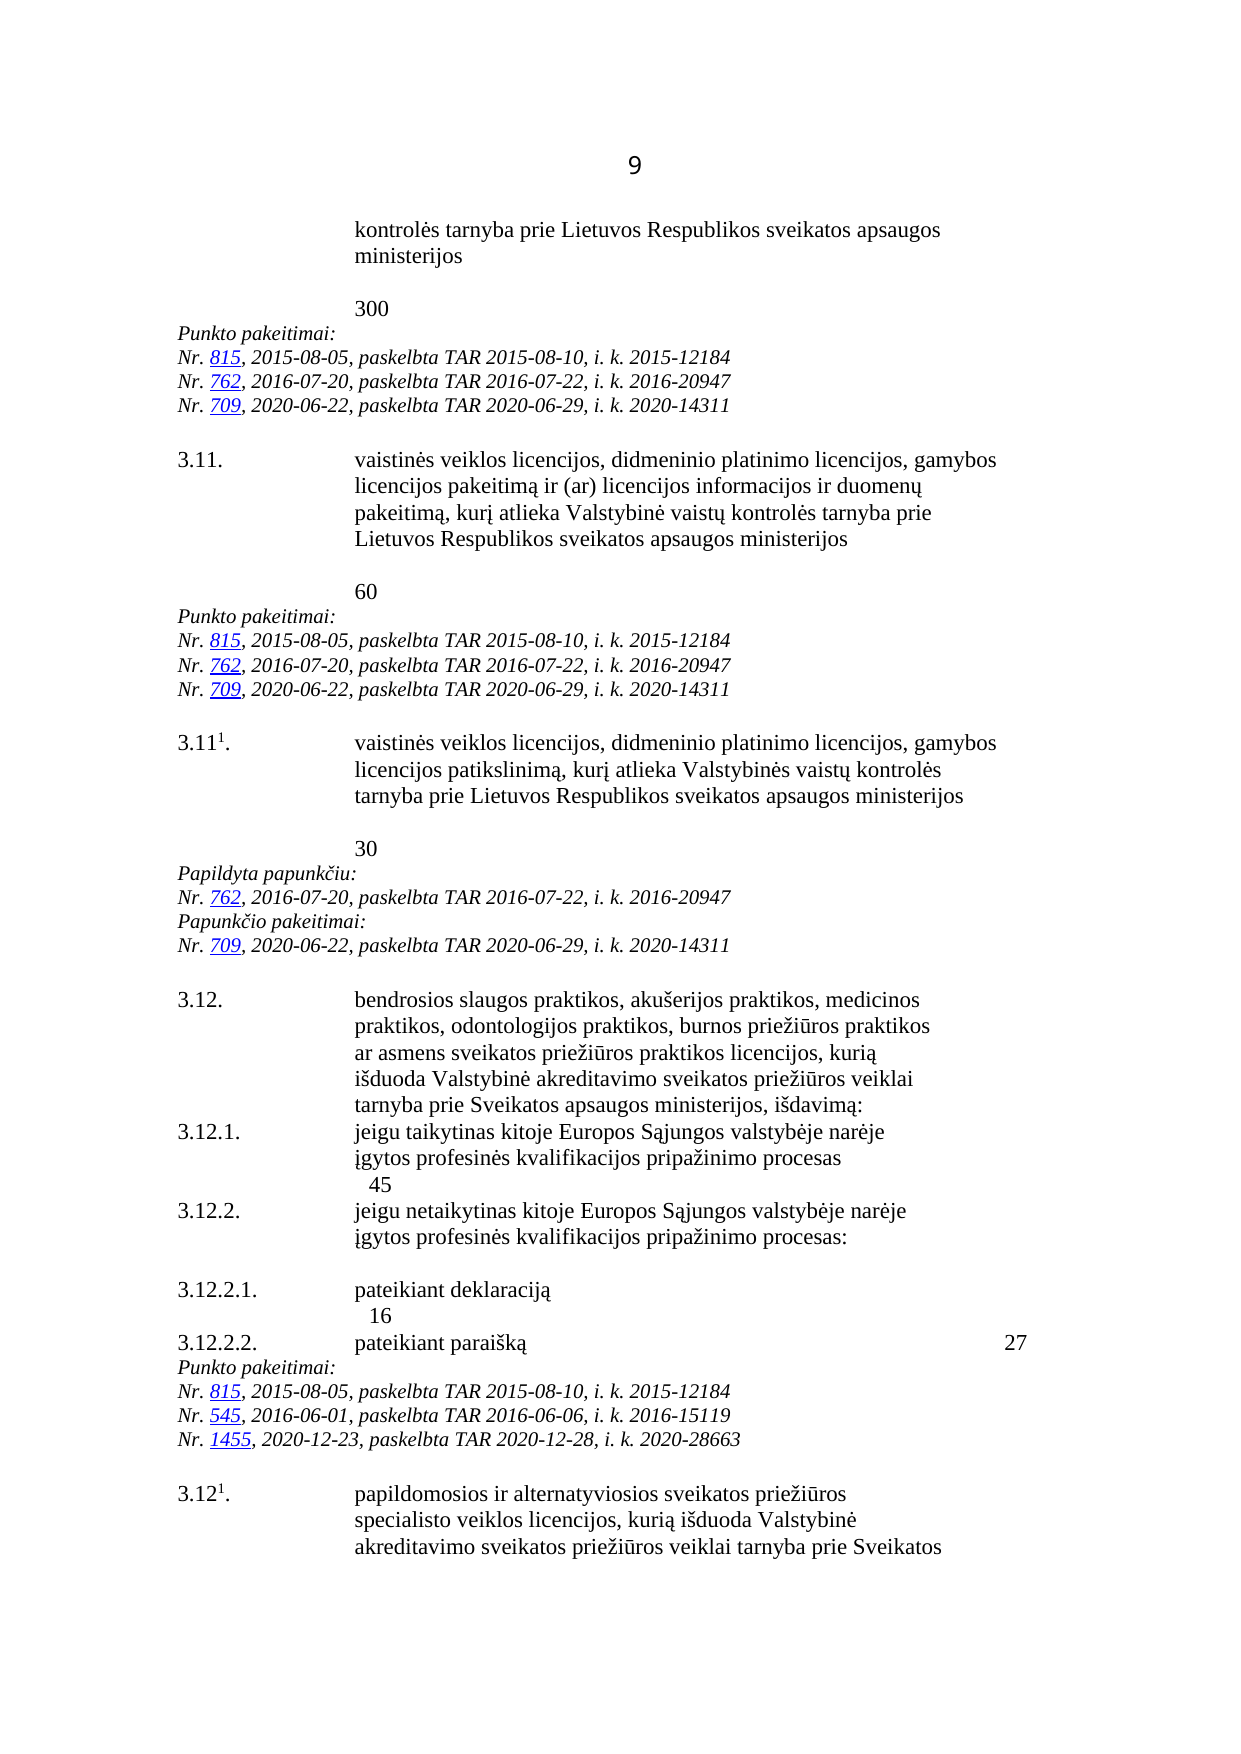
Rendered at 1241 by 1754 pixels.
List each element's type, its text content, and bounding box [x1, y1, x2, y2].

text Punkto pakeitimai: [177, 604, 1092, 628]
text Nr. 1455, 2020-12-23, paskelbta TAR 2020-12-28, i. k. 2020-28663 [177, 1427, 1092, 1451]
text Papildyta papunkčiu: [177, 861, 1092, 885]
text 3.12.2. jeigu netaikytinas kitoje Europos Sąjungos valstybėje narėje įgytos profesinės kvalifikacijos pripažinimo procesas: [177, 1197, 945, 1276]
text Punkto pakeitimai: [177, 321, 1092, 345]
text 3.111. vaistinės veiklos licencijos, didmeninio platinimo licencijos, gamybos licencijos patikslinimą, kurį atlieka Valstybinės vaistų kontrolės tarnyba prie Lietuvos Respublikos sveikatos apsaugos ministerijos 30 [177, 729, 1004, 861]
text 3.12. bendrosios slaugos praktikos, akušerijos praktikos, medicinos praktikos, odontologijos praktikos, burnos priežiūros praktikos ar asmens sveikatos priežiūros praktikos licencijos, kurią išduoda Valstybinė akreditavimo sveikatos priežiūros veiklai tarnyba prie Sveikatos apsaugos ministerijos, išdavimą: [177, 986, 945, 1118]
text 3.12.1. jeigu taikytinas kitoje Europos Sąjungos valstybėje narėje įgytos profesinės kvalifikacijos pripažinimo procesas 45 [177, 1118, 945, 1197]
text 3.12.2.1. pateikiant deklaraciją 16 [177, 1276, 841, 1329]
text Nr. 762, 2016-07-20, paskelbta TAR 2016-07-22, i. k. 2016-20947 [177, 652, 1092, 677]
text kontrolės tarnyba prie Lietuvos Respublikos sveikatos apsaugos ministerijos 300 [177, 216, 1004, 321]
text Nr. 545, 2016-06-01, paskelbta TAR 2016-06-06, i. k. 2016-15119 [177, 1403, 1092, 1427]
text 3.11. vaistinės veiklos licencijos, didmeninio platinimo licencijos, gamybos licencijos pakeitimą ir (ar) licencijos informacijos ir duomenų pakeitimą, kurį atlieka Valstybinė vaistų kontrolės tarnyba prie Lietuvos Respublikos sveikatos apsaugos ministerijos 60 [177, 446, 1004, 604]
text Nr. 815, 2015-08-05, paskelbta TAR 2015-08-10, i. k. 2015-12184 [177, 1379, 1092, 1403]
text Nr. 709, 2020-06-22, paskelbta TAR 2020-06-29, i. k. 2020-14311 [177, 933, 1092, 957]
text Nr. 709, 2020-06-22, paskelbta TAR 2020-06-29, i. k. 2020-14311 [177, 393, 1092, 417]
text Nr. 709, 2020-06-22, paskelbta TAR 2020-06-29, i. k. 2020-14311 [177, 677, 1092, 701]
text Punkto pakeitimai: [177, 1355, 1092, 1379]
text Papunkčio pakeitimai: [177, 909, 1092, 933]
text 3.121. papildomosios ir alternatyviosios sveikatos priežiūros specialisto veiklos licencijos, kurią išduoda Valstybinė akreditavimo sveikatos priežiūros veiklai tarnyba prie Sveikatos [177, 1480, 945, 1559]
text Nr. 815, 2015-08-05, paskelbta TAR 2015-08-10, i. k. 2015-12184 [177, 345, 1092, 369]
text Nr. 815, 2015-08-05, paskelbta TAR 2015-08-10, i. k. 2015-12184 [177, 628, 1092, 652]
text 3.12.2.2. pateikiant paraišką 27 [177, 1329, 1092, 1355]
text Nr. 762, 2016-07-20, paskelbta TAR 2016-07-22, i. k. 2016-20947 [177, 369, 1092, 393]
text Nr. 762, 2016-07-20, paskelbta TAR 2016-07-22, i. k. 2016-20947 [177, 885, 1092, 909]
